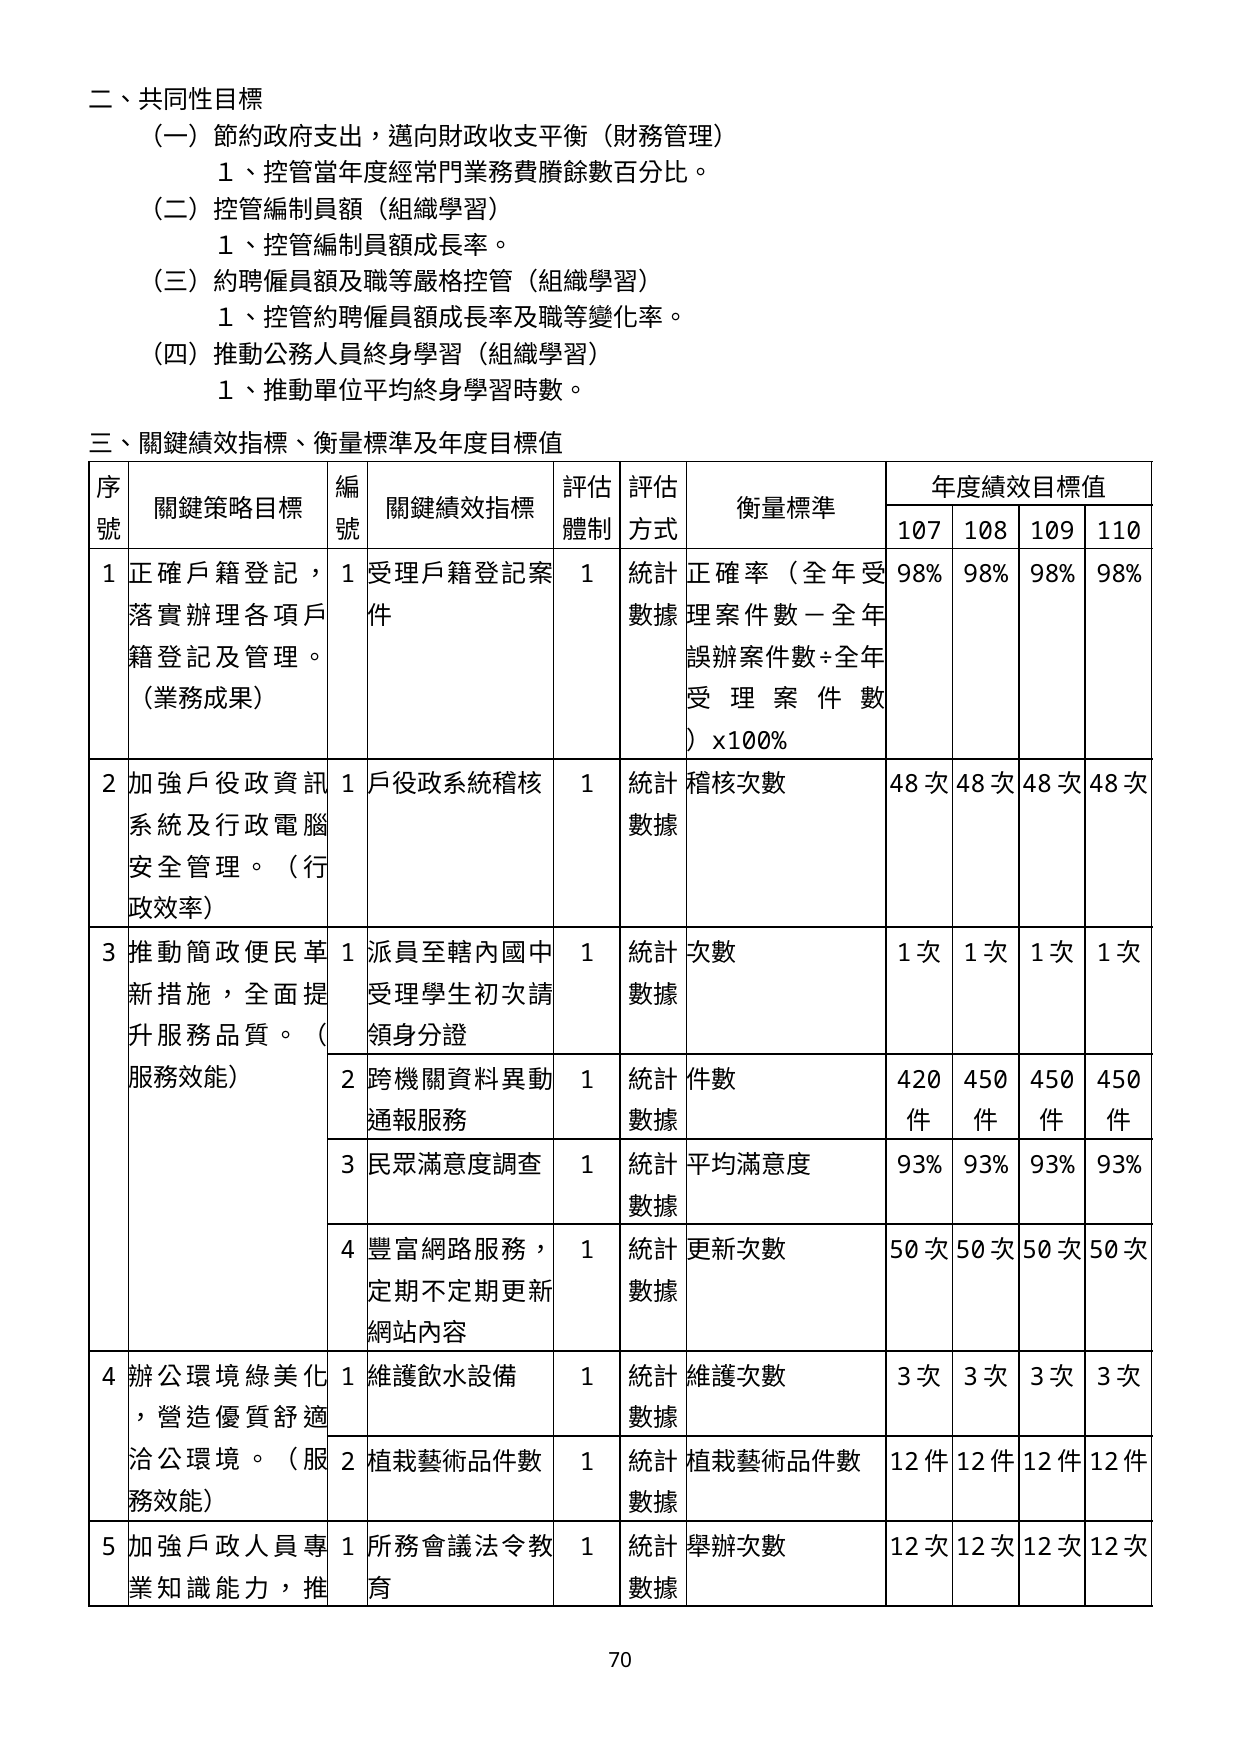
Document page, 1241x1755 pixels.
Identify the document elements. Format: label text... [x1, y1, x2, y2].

table_cell 5 [90, 1522, 128, 1605]
table_cell 統計數據 [621, 760, 686, 926]
table_cell 3次 [953, 1352, 1018, 1435]
table_cell 1 [554, 760, 619, 926]
table_cell 次數 [687, 928, 885, 1053]
table_cell 12件 [953, 1437, 1018, 1520]
table_cell 跨機關資料異動通報服務 [368, 1055, 553, 1138]
text １、控管約聘僱員額成長率及職等變化率。 [214, 298, 1152, 334]
table_cell 1 [554, 1225, 619, 1350]
table_cell 3次 [1020, 1352, 1084, 1435]
table_cell 3次 [887, 1352, 952, 1435]
table_cell 48次 [953, 760, 1018, 926]
table_cell 4 [90, 1352, 128, 1520]
table_cell 3 [328, 1140, 367, 1223]
table_cell 1 [554, 1140, 619, 1223]
table_cell 正確戶籍登記，落實辦理各項戶籍登記及管理。（業務成果） [129, 549, 327, 758]
table_cell 戶役政系統稽核 [368, 760, 553, 926]
table_header 評估體制 [554, 462, 619, 548]
table_cell 1 [554, 1437, 619, 1520]
table_cell 1 [554, 1352, 619, 1435]
table_cell 1 [554, 928, 619, 1053]
table_cell 12次 [953, 1522, 1018, 1605]
table_cell 2 [328, 1055, 367, 1138]
text １、控管編制員額成長率。 [214, 225, 1152, 262]
table_cell 1 [328, 1522, 367, 1605]
text （二）控管編制員額（組織學習） [139, 189, 1152, 225]
table_cell 所務會議法令教育 [368, 1522, 553, 1605]
table_cell 48次 [1086, 760, 1151, 926]
text （四）推動公務人員終身學習（組織學習） [139, 334, 1152, 370]
table_cell 統計數據 [621, 1140, 686, 1223]
table_cell 1 [328, 1352, 367, 1435]
table_cell 植栽藝術品件數 [687, 1437, 885, 1520]
table_cell 50次 [1020, 1225, 1084, 1350]
table_cell 12次 [1086, 1522, 1151, 1605]
table_cell 加強戶政人員專業知識能力，推 [129, 1522, 327, 1605]
text １、推動單位平均終身學習時數。 [214, 370, 1152, 407]
text 三、關鍵績效指標、衡量標準及年度目標值 [89, 419, 1152, 461]
table_cell 98% [887, 549, 952, 758]
table_cell 件數 [687, 1055, 885, 1138]
table_cell 93% [1020, 1140, 1084, 1223]
table_cell 1 [328, 928, 367, 1053]
table_cell 93% [953, 1140, 1018, 1223]
table_cell 98% [953, 549, 1018, 758]
table_cell 50次 [953, 1225, 1018, 1350]
text 二、共同性目標 [89, 75, 1152, 117]
table_cell 2 [328, 1437, 367, 1520]
table_cell 48次 [887, 760, 952, 926]
text （一）節約政府支出，邁向財政收支平衡（財務管理） [139, 117, 1152, 153]
table_cell 93% [1086, 1140, 1151, 1223]
table_cell 48次 [1020, 760, 1084, 926]
table_cell 統計數據 [621, 1055, 686, 1138]
table_cell 1次 [887, 928, 952, 1053]
table_cell 舉辦次數 [687, 1522, 885, 1605]
table_cell 109 [1020, 506, 1084, 548]
table_cell 受理戶籍登記案件 [368, 549, 553, 758]
table_cell 統計數據 [621, 1352, 686, 1435]
table_cell 12次 [887, 1522, 952, 1605]
table_cell 維護飲水設備 [368, 1352, 553, 1435]
table_cell 450件 [1086, 1055, 1151, 1138]
table_cell 正確率（全年受理案件數－全年誤辦案件數÷全年受理案件數）x100% [687, 549, 885, 758]
table_cell 派員至轄內國中受理學生初次請領身分證 [368, 928, 553, 1053]
table_cell 推動簡政便民革新措施，全面提升服務品質。（服務效能） [129, 928, 327, 1350]
table_cell 統計數據 [621, 1225, 686, 1350]
table_cell 1次 [1020, 928, 1084, 1053]
table_cell 更新次數 [687, 1225, 885, 1350]
table_header 關鍵策略目標 [129, 462, 327, 548]
table_cell 12件 [887, 1437, 952, 1520]
table_cell 辦公環境綠美化，營造優質舒適洽公環境。（服務效能） [129, 1352, 327, 1520]
table_cell 2 [90, 760, 128, 926]
table_cell 4 [328, 1225, 367, 1350]
table_cell 1 [554, 549, 619, 758]
table_cell 93% [887, 1140, 952, 1223]
table_cell 加強戶役政資訊系統及行政電腦安全管理。（行政效率） [129, 760, 327, 926]
table_cell 98% [1086, 549, 1151, 758]
table_cell 108 [953, 506, 1018, 548]
table_header 評估方式 [621, 462, 686, 548]
table_cell 植栽藝術品件數 [368, 1437, 553, 1520]
table_header 年度績效目標值 [887, 462, 1151, 504]
table_cell 450件 [1020, 1055, 1084, 1138]
table_cell 12件 [1086, 1437, 1151, 1520]
table_cell 12次 [1020, 1522, 1084, 1605]
table_cell 1 [328, 760, 367, 926]
table_cell 統計數據 [621, 1522, 686, 1605]
table_cell 1 [328, 549, 367, 758]
table_cell 3次 [1086, 1352, 1151, 1435]
table_header 序號 [90, 462, 128, 548]
table_cell 3 [90, 928, 128, 1350]
table_cell 110 [1086, 506, 1151, 548]
table_cell 12件 [1020, 1437, 1084, 1520]
table_header 關鍵績效指標 [368, 462, 553, 548]
table_cell 稽核次數 [687, 760, 885, 926]
table_cell 統計數據 [621, 1437, 686, 1520]
table_cell 豐富網路服務，定期不定期更新網站內容 [368, 1225, 553, 1350]
table_cell 平均滿意度 [687, 1140, 885, 1223]
table_header 衡量標準 [687, 462, 885, 548]
table_cell 98% [1020, 549, 1084, 758]
table_cell 107 [887, 506, 952, 548]
table_cell 1 [554, 1522, 619, 1605]
table_cell 1次 [953, 928, 1018, 1053]
table_cell 民眾滿意度調查 [368, 1140, 553, 1223]
table_cell 50次 [887, 1225, 952, 1350]
table_cell 維護次數 [687, 1352, 885, 1435]
text （三）約聘僱員額及職等嚴格控管（組織學習） [139, 262, 1152, 298]
table_header 編號 [328, 462, 367, 548]
table_cell 420件 [887, 1055, 952, 1138]
table_cell 1 [554, 1055, 619, 1138]
table_cell 450件 [953, 1055, 1018, 1138]
text １、控管當年度經常門業務費賸餘數百分比。 [214, 153, 1152, 189]
table_cell 1次 [1086, 928, 1151, 1053]
table_cell 50次 [1086, 1225, 1151, 1350]
table_cell 統計數據 [621, 549, 686, 758]
table_cell 1 [90, 549, 128, 758]
table_cell 統計數據 [621, 928, 686, 1053]
